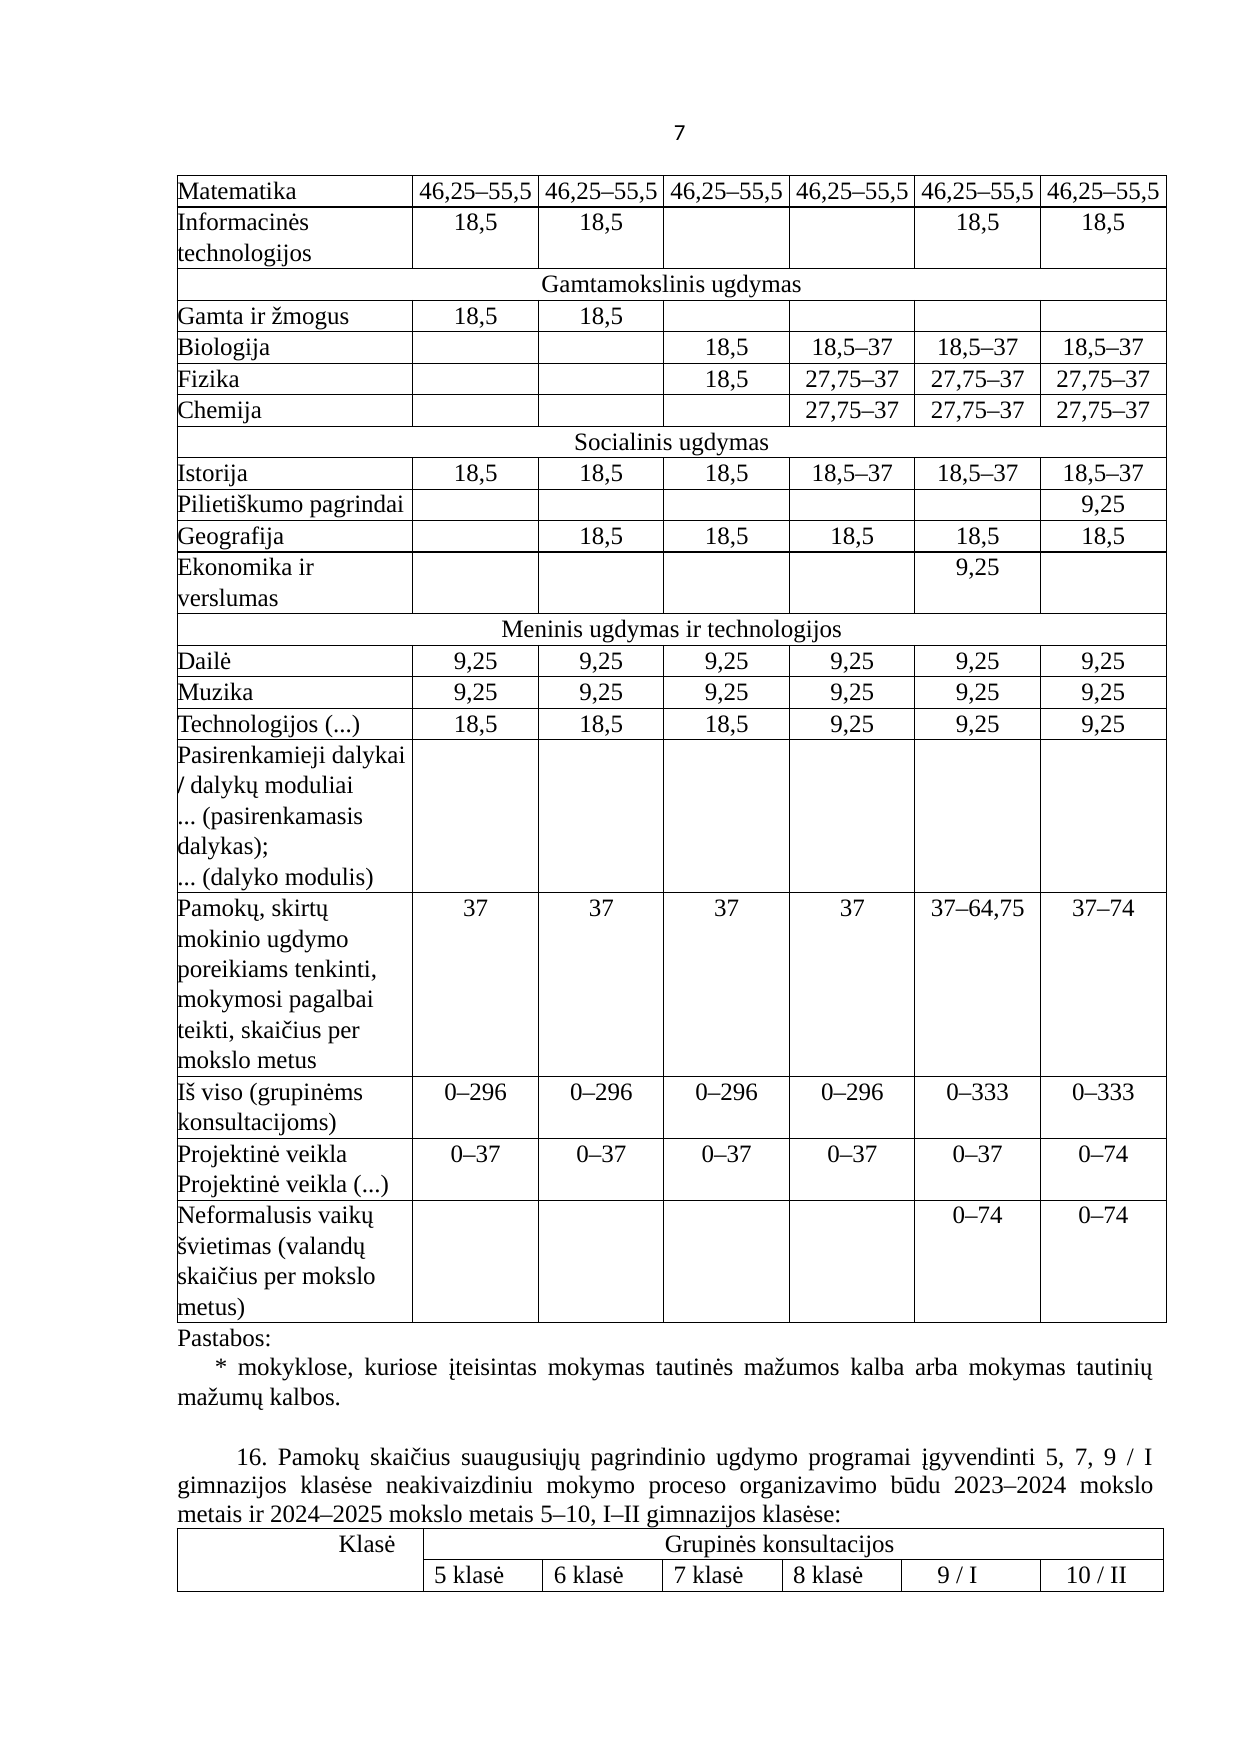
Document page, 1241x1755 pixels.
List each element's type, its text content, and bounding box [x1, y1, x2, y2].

table_cell 18,5 [915, 521, 1040, 551]
table_cell [664, 553, 789, 613]
table_cell 27,75–37 [1041, 364, 1166, 394]
table_cell Biologija [178, 332, 412, 363]
table_cell [413, 1201, 538, 1322]
table_header Grupinės konsultacijos [424, 1529, 1163, 1559]
table_cell 27,75–37 [790, 364, 914, 394]
table_cell 18,5 [1041, 521, 1166, 551]
table_cell [790, 490, 914, 520]
table_cell [1041, 740, 1166, 892]
table_cell 18,5–37 [1041, 458, 1166, 488]
table_cell 27,75–37 [915, 364, 1040, 394]
table_cell 0–74 [1041, 1139, 1166, 1199]
table_cell 46,25–55,5 [1041, 176, 1166, 206]
table_cell 37–74 [1041, 893, 1166, 1076]
table_cell 9,25 [664, 646, 789, 676]
table_cell 18,5 [413, 458, 538, 488]
table_cell 18,5 [539, 301, 663, 331]
table_cell 46,25–55,5 [915, 176, 1040, 206]
table_cell 9,25 [413, 646, 538, 676]
table_cell 37 [413, 893, 538, 1076]
table_cell [664, 1201, 789, 1322]
table_cell [664, 208, 789, 268]
table_cell 0–74 [1041, 1201, 1166, 1322]
table_cell 9,25 [1041, 490, 1166, 520]
table_cell 18,5 [413, 208, 538, 268]
table_cell 6 klasė [543, 1560, 662, 1591]
table_cell [915, 490, 1040, 520]
table_cell 46,25–55,5 [413, 176, 538, 206]
table_cell Chemija [178, 395, 412, 426]
table_cell Socialinis ugdymas [178, 427, 1166, 457]
table_cell 37 [790, 893, 914, 1076]
table_cell 5 klasė [424, 1560, 542, 1591]
table_cell 27,75–37 [790, 395, 914, 426]
table_cell Istorija [178, 458, 412, 488]
table_cell 9,25 [1041, 709, 1166, 739]
table_cell 9,25 [915, 709, 1040, 739]
table_cell [664, 395, 789, 426]
table_cell Muzika [178, 677, 412, 708]
table_cell 9,25 [790, 646, 914, 676]
table_cell Matematika [178, 176, 412, 206]
table_cell [539, 395, 663, 426]
table_cell [539, 490, 663, 520]
table_cell Dailė [178, 646, 412, 676]
table_cell Fizika [178, 364, 412, 394]
table_cell 10 / II [1041, 1560, 1163, 1591]
table_cell 18,5–37 [915, 458, 1040, 488]
table_cell 9,25 [664, 677, 789, 708]
table_cell [539, 332, 663, 363]
table_cell Gamta ir žmogus [178, 301, 412, 331]
text * mokyklose, kuriose įteisintas mokymas tautinės mažumos kalba arba mokymas tautinių mažumų kalbos. [177, 1352, 1154, 1411]
table_cell [790, 1201, 914, 1322]
table_cell 9,25 [915, 553, 1040, 613]
table_cell 46,25–55,5 [539, 176, 663, 206]
table_cell 0–37 [915, 1139, 1040, 1199]
table_cell 37 [664, 893, 789, 1076]
table_cell Ekonomika ir verslumas [178, 553, 412, 613]
table_cell 0–37 [664, 1139, 789, 1199]
table_cell 18,5 [413, 709, 538, 739]
table_cell Geografija [178, 521, 412, 551]
table_cell [413, 740, 538, 892]
table_cell 18,5–37 [790, 332, 914, 363]
table_cell [790, 301, 914, 331]
table_cell [664, 490, 789, 520]
table_cell [790, 208, 914, 268]
table_cell 9 / I [902, 1560, 1040, 1591]
table_cell 18,5 [413, 301, 538, 331]
table_cell 18,5 [664, 332, 789, 363]
table_cell [664, 740, 789, 892]
table_cell Meninis ugdymas ir technologijos [178, 614, 1166, 645]
table_cell Gamtamokslinis ugdymas [178, 269, 1166, 300]
table_cell 18,5 [1041, 208, 1166, 268]
table_cell 18,5 [664, 458, 789, 488]
table_cell 46,25–55,5 [664, 176, 789, 206]
table_cell 18,5 [539, 208, 663, 268]
table_cell 18,5–37 [1041, 332, 1166, 363]
table_cell 18,5–37 [790, 458, 914, 488]
table_cell Iš viso (grupinėms konsultacijoms) [178, 1077, 412, 1138]
table_cell [664, 301, 789, 331]
table_cell [1041, 301, 1166, 331]
table_cell 0–37 [790, 1139, 914, 1199]
table_cell [539, 364, 663, 394]
table_cell 9,25 [539, 646, 663, 676]
table_cell 18,5 [664, 521, 789, 551]
table_cell 0–333 [1041, 1077, 1166, 1138]
table_cell 18,5 [790, 521, 914, 551]
table_cell 46,25–55,5 [790, 176, 914, 206]
table_cell 0–296 [664, 1077, 789, 1138]
table_cell [539, 1201, 663, 1322]
table_cell 9,25 [915, 646, 1040, 676]
table_cell [915, 301, 1040, 331]
table_cell [539, 553, 663, 613]
table_cell 9,25 [539, 677, 663, 708]
table_cell [413, 332, 538, 363]
table_cell Projektinė veikla Projektinė veikla (...) [178, 1139, 412, 1199]
text Pastabos: [177, 1323, 1182, 1352]
table_cell 9,25 [1041, 677, 1166, 708]
table_cell 0–333 [915, 1077, 1040, 1138]
table_cell [413, 521, 538, 551]
table_cell 18,5 [539, 458, 663, 488]
table_cell 0–296 [539, 1077, 663, 1138]
table_cell 0–37 [413, 1139, 538, 1199]
table_cell 0–296 [413, 1077, 538, 1138]
table_cell [915, 740, 1040, 892]
table_cell 9,25 [413, 677, 538, 708]
table_header Klasė [178, 1529, 423, 1591]
table_cell 8 klasė [783, 1560, 901, 1591]
table_cell 18,5 [915, 208, 1040, 268]
table_cell [413, 364, 538, 394]
table_cell 27,75–37 [1041, 395, 1166, 426]
table_cell 18,5 [539, 521, 663, 551]
table_cell [413, 553, 538, 613]
table_cell [413, 490, 538, 520]
table_cell 18,5 [664, 709, 789, 739]
table_cell [790, 553, 914, 613]
table_cell 9,25 [790, 709, 914, 739]
table_cell 18,5 [539, 709, 663, 739]
table_cell [790, 740, 914, 892]
table_cell 9,25 [915, 677, 1040, 708]
table_cell 0–37 [539, 1139, 663, 1199]
table_cell 37–64,75 [915, 893, 1040, 1076]
table_cell [539, 740, 663, 892]
table_cell 37 [539, 893, 663, 1076]
table_cell 0–296 [790, 1077, 914, 1138]
table_cell 9,25 [790, 677, 914, 708]
table_cell [413, 395, 538, 426]
text 16. Pamokų skaičius suaugusiųjų pagrindinio ugdymo programai įgyvendinti 5, 7, 9 / I gimnazijos klasėse neakivaizdiniu mokymo proceso organizavimo būdu 2023–2024 mokslo metais ir 2024–2025 mokslo metais 5–10, I–II gimnazijos klasėse: [177, 1442, 1154, 1528]
table_cell [1041, 553, 1166, 613]
table_cell 27,75–37 [915, 395, 1040, 426]
table_cell 9,25 [1041, 646, 1166, 676]
table_cell Technologijos (...) [178, 709, 412, 739]
table_cell 0–74 [915, 1201, 1040, 1322]
table_cell Pasirenkamieji dalykai / dalykų moduliai ... (pasirenkamasis dalykas); ... (dalyko modulis) [178, 740, 412, 892]
table_cell Pilietiškumo pagrindai [178, 490, 412, 520]
table_cell 18,5–37 [915, 332, 1040, 363]
table_cell Neformalusis vaikų švietimas (valandų skaičius per mokslo metus) [178, 1201, 412, 1322]
table_cell 18,5 [664, 364, 789, 394]
table_cell Informacinės technologijos [178, 208, 412, 268]
table_cell 7 klasė [663, 1560, 782, 1591]
table_cell Pamokų, skirtų mokinio ugdymo poreikiams tenkinti, mokymosi pagalbai teikti, skaičius per mokslo metus [178, 893, 412, 1076]
